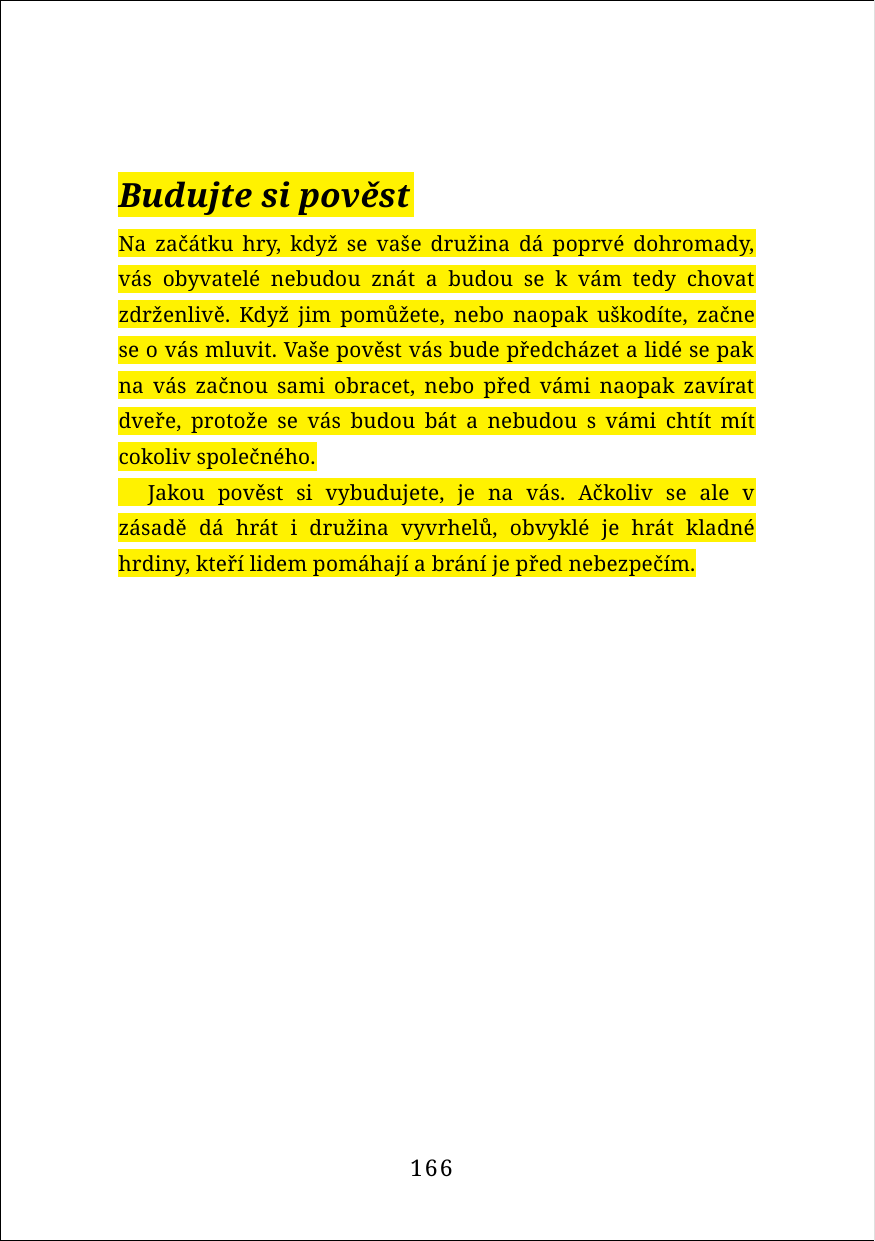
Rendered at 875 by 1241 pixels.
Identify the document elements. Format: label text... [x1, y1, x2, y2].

text Na začátku hry, když se vaše družina dá poprvé dohromady, vás obyvatelé nebudou znát a budou se k vám tedy chovat zdrženlivě. Když jim pomůžete, nebo naopak uškodíte, začne se o vás mluvit. Vaše pověst vás bude předcházet a lidé se pak na vás začnou sami obracet, nebo před vámi naopak zavírat dveře, protože se vás budou bát a nebudou s vámi chtít mít cokoliv společného. Jakou pověst si vybudujete, je na vás. Ačkoliv se ale v zásadě dá hrát i družina vyvrhelů, obvyklé je hrát kladné hrdiny, kteří lidem pomáhají a brání je před nebezpečím. [118, 229, 756, 577]
subtitle Budujte si pověst [118, 172, 756, 217]
